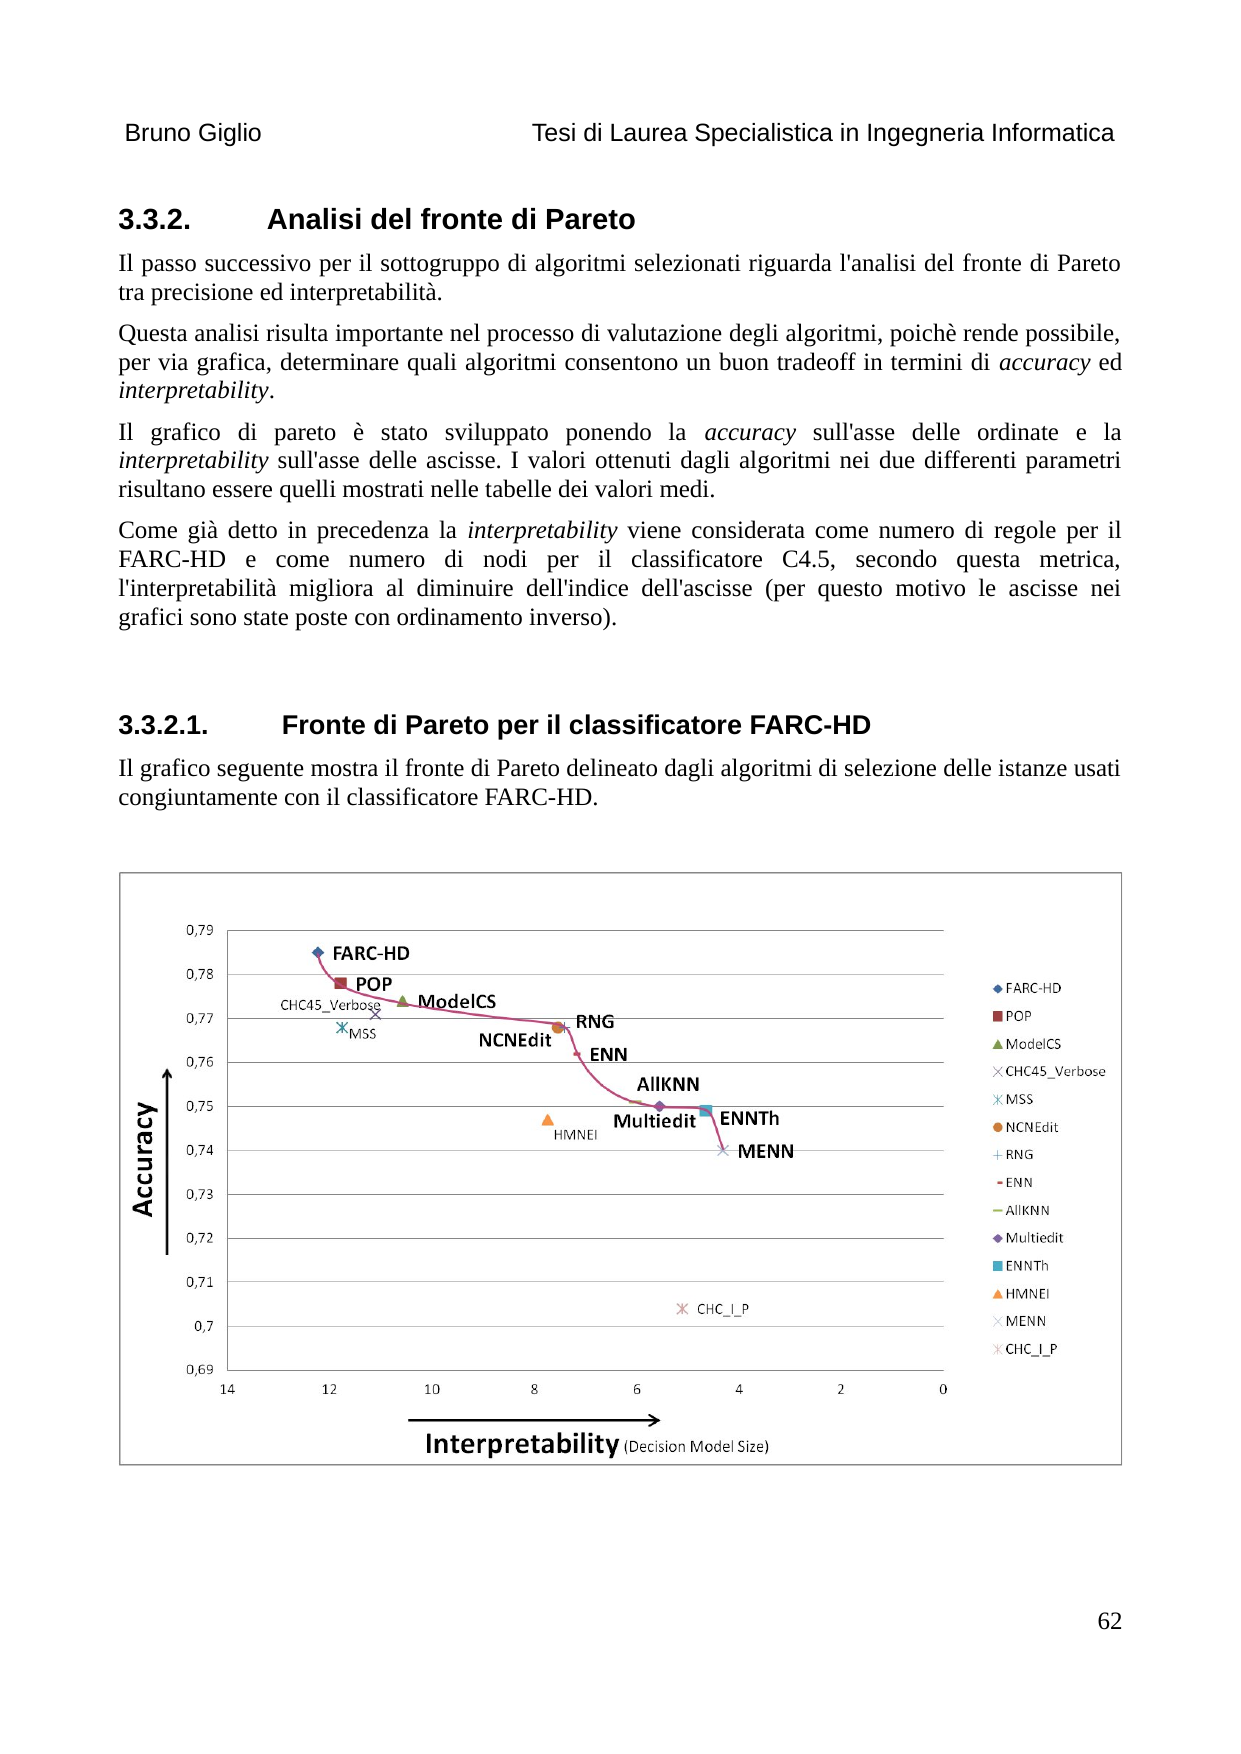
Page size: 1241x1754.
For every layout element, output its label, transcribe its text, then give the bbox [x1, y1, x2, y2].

text Il grafico seguente mostra il fronte di Pareto delineato dagli algoritmi di selezione delle istanze usati congiuntamente con il classificatore FARC-HD. [118, 753, 1122, 811]
text Il passo successivo per il sottogruppo di algoritmi selezionati riguarda l'analisi del fronte di Pareto tra precisione ed interpretabilità. [118, 248, 1122, 306]
subtitle Fronte di Pareto per il classificatore FARC-HD [118, 709, 1122, 741]
subtitle Analisi del fronte di Pareto [118, 202, 1122, 236]
picture [118, 871, 1123, 1466]
text Il grafico di pareto è stato sviluppato ponendo la accuracy sull'asse delle ordinate e la interpretability sull'asse delle ascisse. I valori ottenuti dagli algoritmi nei due differenti parametri risultano essere quelli mostrati nelle tabelle dei valori medi. [118, 417, 1122, 503]
text Questa analisi risulta importante nel processo di valutazione degli algoritmi, poichè rende possibile, per via grafica, determinare quali algoritmi consentono un buon tradeoff in termini di accuracy ed interpretability. [118, 318, 1122, 404]
text Come già detto in precedenza la interpretability viene considerata come numero di regole per il FARC-HD e come numero di nodi per il classificatore C4.5, secondo questa metrica, l'interpretabilità migliora al diminuire dell'indice dell'ascisse (per questo motivo le ascisse nei grafici sono state poste con ordinamento inverso). [118, 516, 1122, 631]
